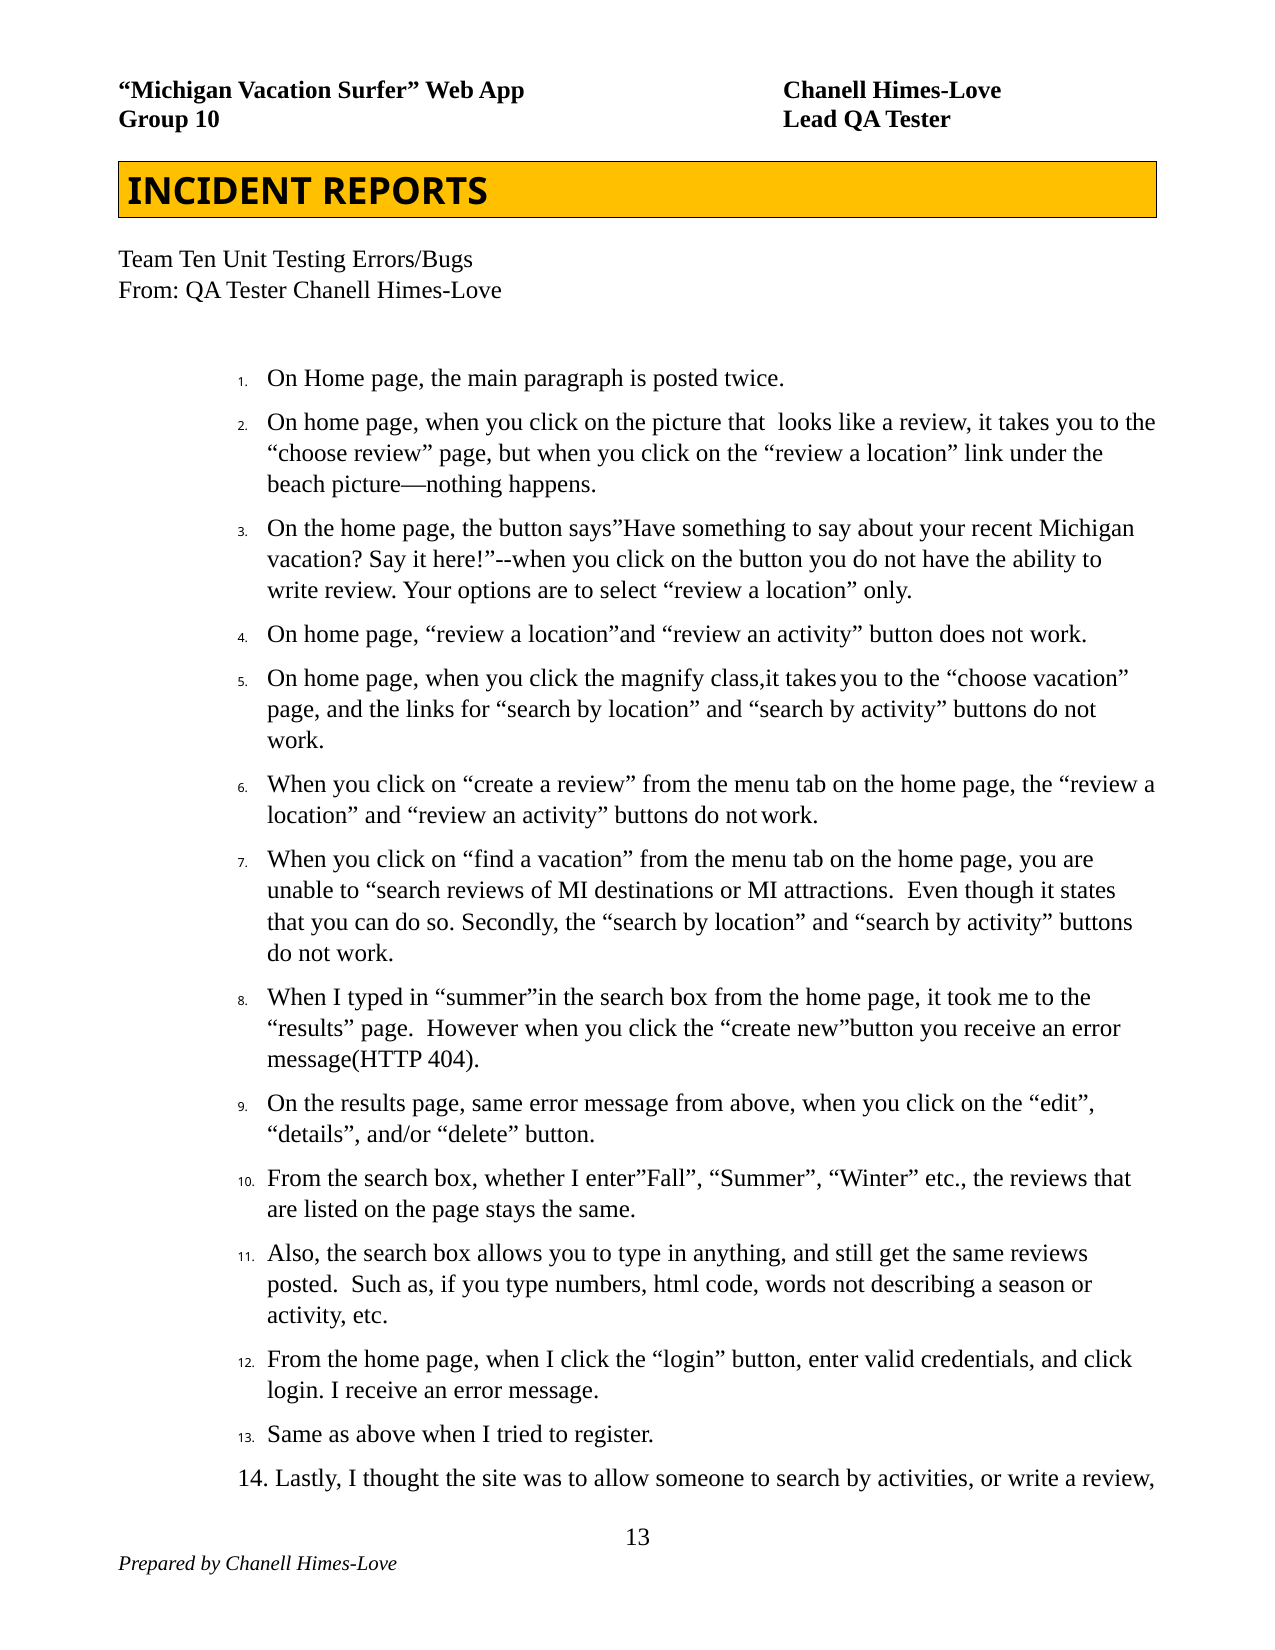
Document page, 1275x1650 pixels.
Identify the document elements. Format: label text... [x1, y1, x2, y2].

list From the search box, whether I enter”Fall”, “Summer”, “Winter” etc., the reviews that are listed on the page stays the same. [237, 1160, 1157, 1223]
list From the home page, when I click the “login” button, enter valid credentials, and click login. I receive an error message. [237, 1342, 1157, 1404]
list When I typed in “summer”in the search box from the home page, it took me to the “results” page. However when you click the “create new”button you receive an error message(HTTP 404). [237, 979, 1157, 1073]
list Lastly, I thought the site was to allow someone to search by activities, or write a review, [237, 1460, 1157, 1492]
list On the home page, the button says”Have something to say about your recent Michigan vacation? Say it here!”--when you click on the button you do not have the ability to write review. Your options are to select “review a location” only. [237, 510, 1157, 604]
text From: QA Tester Chanell Himes-Love [118, 273, 1157, 304]
list On Home page, the main paragraph is posted twice. [237, 360, 1157, 392]
list On home page, when you click the magnify class,it takes you to the “choose vacation” page, and the links for “search by location” and “search by activity” buttons do not work. [237, 660, 1157, 754]
list Same as above when I tried to register. [237, 1417, 1157, 1448]
list On the results page, same error message from above, when you click on the “edit”, “details”, and/or “delete” button. [237, 1085, 1157, 1148]
subtitle INCIDENT REPORTS [119, 162, 1156, 217]
list Also, the search box allows you to type in anything, and still get the same reviews posted. Such as, if you type numbers, html code, words not describing a season or activity, etc. [237, 1235, 1157, 1329]
list When you click on “find a vacation” from the menu tab on the home page, you are unable to “search reviews of MI destinations or MI attractions. Even though it states that you can do so. Secondly, the “search by location” and “search by activity” buttons do not work. [237, 842, 1157, 967]
text Team Ten Unit Testing Errors/Bugs [118, 244, 1157, 273]
list On home page, when you click on the picture that looks like a review, it takes you to the “choose review” page, but when you click on the “review a location” link under the beach picture—nothing happens. [237, 404, 1157, 498]
list When you click on “create a review” from the menu tab on the home page, the “review a location” and “review an activity” buttons do not work. [237, 767, 1157, 829]
list On home page, “review a location”and “review an activity” button does not work. [237, 617, 1157, 648]
